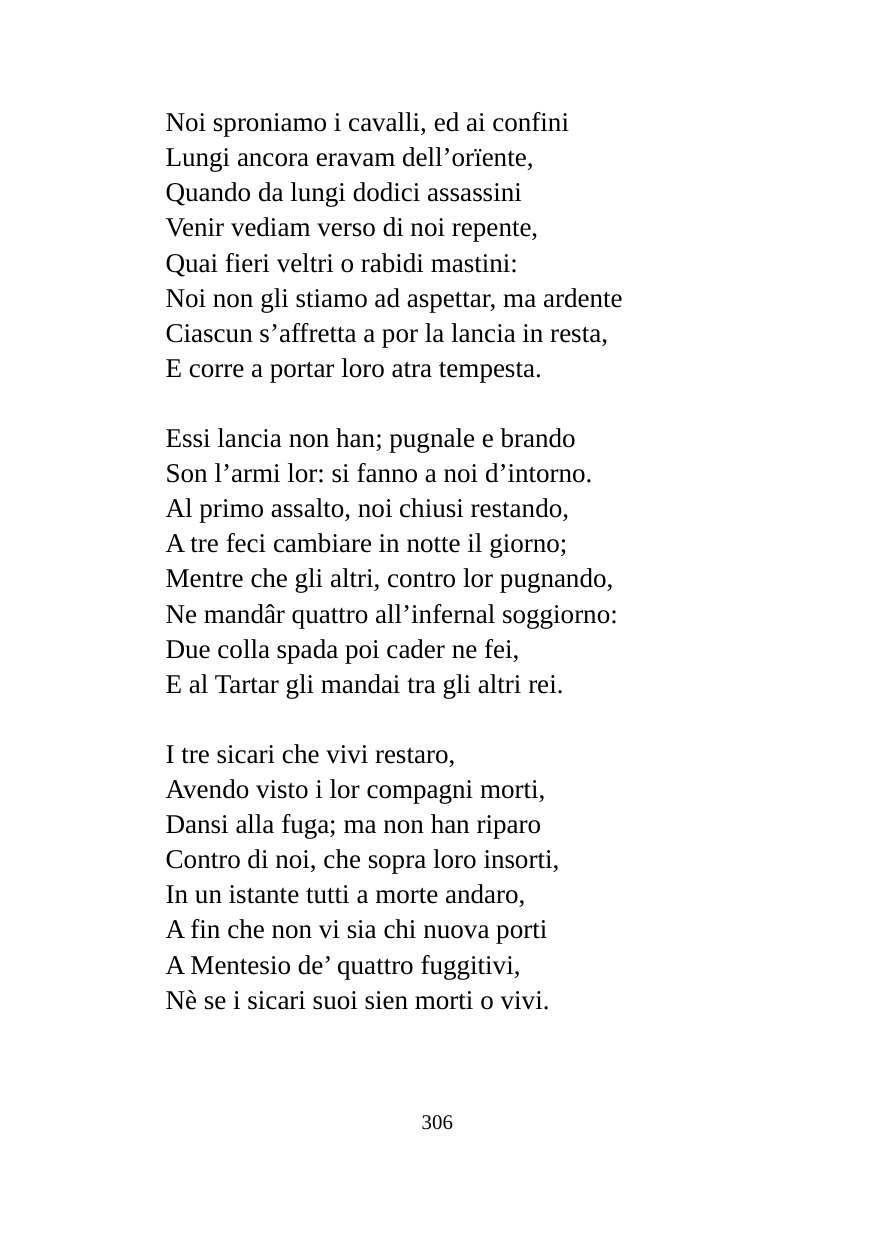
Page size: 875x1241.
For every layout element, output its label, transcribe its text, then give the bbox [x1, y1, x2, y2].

text Lungi ancora eravam dell’orïente, [165, 141, 768, 172]
text In un istante tutti a morte andaro, [165, 878, 768, 910]
text E corre a portar loro atra tempesta. [165, 352, 768, 383]
text Venir vediam verso di noi repente, [165, 212, 768, 243]
text Essi lancia non han; pugnale e brando [165, 422, 768, 453]
text Noi non gli stiamo ad aspettar, ma ardente [165, 282, 768, 313]
text A fin che non vi sia chi nuova porti [165, 914, 768, 945]
text Nè se i sicari suoi sien morti o vivi. [165, 984, 768, 1015]
text Al primo assalto, noi chiusi restando, [165, 492, 768, 523]
text Ciascun s’affretta a por la lancia in resta, [165, 317, 768, 348]
text I tre sicari che vivi restaro, [165, 738, 768, 769]
text E al Tartar gli mandai tra gli altri rei. [165, 668, 768, 699]
text Quando da lungi dodici assassini [165, 176, 768, 208]
text Due colla spada poi cader ne fei, [165, 633, 768, 664]
text Ne mandâr quattro all’infernal soggiorno: [165, 598, 768, 629]
text Son l’armi lor: si fanno a noi d’intorno. [165, 457, 768, 488]
text A Mentesio de’ quattro fuggitivi, [165, 949, 768, 980]
text A tre feci cambiare in notte il giorno; [165, 527, 768, 559]
text Avendo visto i lor compagni morti, [165, 773, 768, 804]
text Contro di noi, che sopra loro insorti, [165, 843, 768, 874]
text Mentre che gli altri, contro lor pugnando, [165, 563, 768, 594]
text Noi sproniamo i cavalli, ed ai confini [165, 106, 768, 137]
text Quai fieri veltri o rabidi mastini: [165, 247, 768, 278]
text Dansi alla fuga; ma non han riparo [165, 808, 768, 839]
